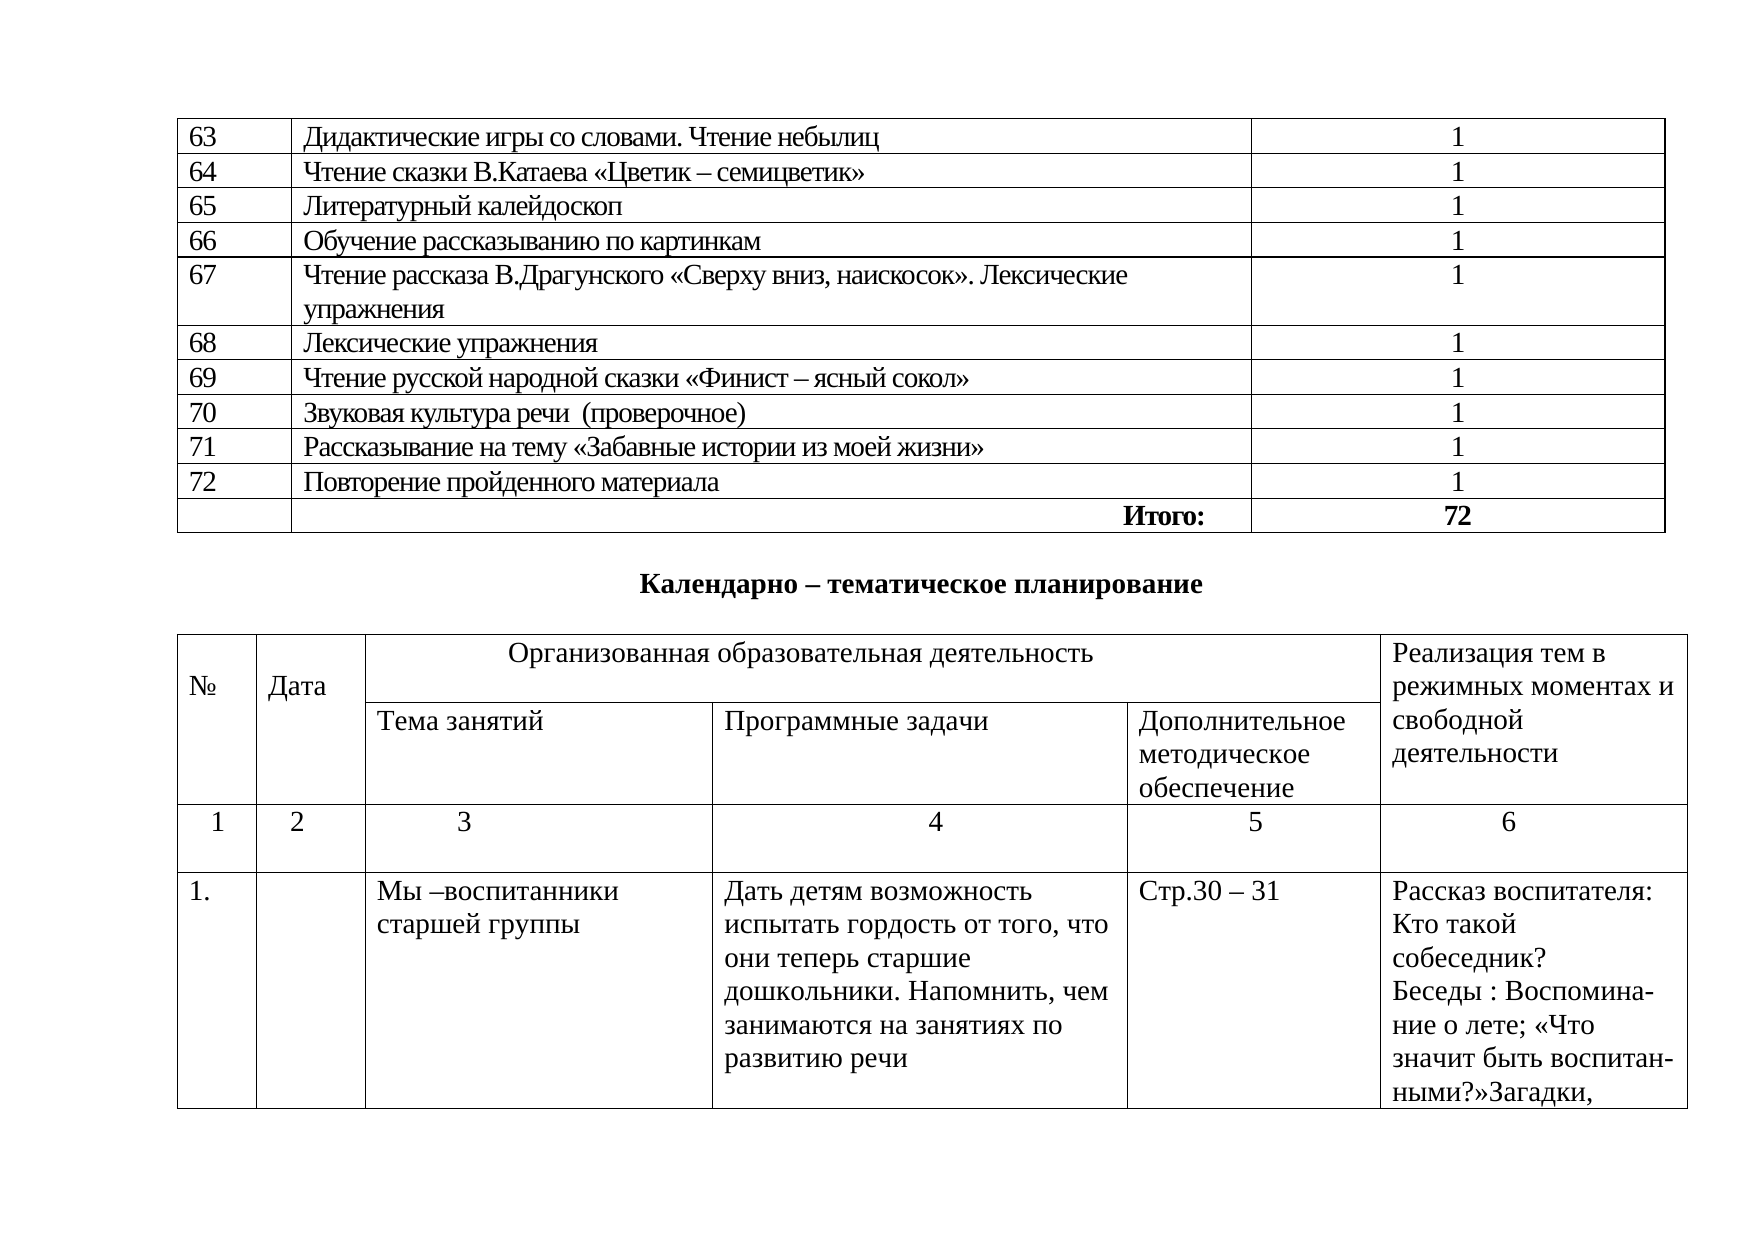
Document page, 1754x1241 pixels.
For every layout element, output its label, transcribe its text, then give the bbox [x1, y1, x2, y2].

table_cell Итого: [292, 499, 1251, 532]
text Календарно – тематическое планирование [177, 567, 1665, 600]
table_cell Стр.30 – 31 [1128, 873, 1380, 1107]
table_cell Повторение пройденного материала [292, 464, 1251, 497]
table_cell 3 [366, 805, 712, 872]
table_cell Литературный калейдоскоп [292, 188, 1251, 222]
table_cell 67 [178, 258, 291, 324]
table_cell 1 [1252, 154, 1664, 187]
table_header Организованная образовательная деятельность [366, 635, 1380, 702]
table_cell 1 [1252, 119, 1664, 153]
table_cell Рассказывание на тему «Забавные истории из моей жизни» [292, 429, 1251, 463]
table_cell 70 [178, 395, 291, 428]
table_cell 1 [178, 805, 256, 872]
table_cell 1. [178, 873, 256, 1107]
table_cell 63 [178, 119, 291, 153]
table_cell Обучение рассказыванию по картинкам [292, 223, 1251, 256]
table_cell 1 [1252, 258, 1664, 324]
table_cell Дополнительное методическое обеспечение [1128, 703, 1380, 803]
table_cell 66 [178, 223, 291, 256]
table_cell 72 [178, 464, 291, 497]
table_cell Чтение сказки В.Катаева «Цветик – семицветик» [292, 154, 1251, 187]
table_cell 1 [1252, 188, 1664, 222]
table_header Дата [257, 635, 365, 803]
table_cell 68 [178, 326, 291, 359]
table_cell Чтение русской народной сказки «Финист – ясный сокол» [292, 360, 1251, 394]
table_cell 1 [1252, 223, 1664, 256]
table_cell 4 [713, 805, 1127, 872]
table_cell 64 [178, 154, 291, 187]
table_cell 71 [178, 429, 291, 463]
table_cell [257, 873, 365, 1107]
table_cell 1 [1252, 360, 1664, 394]
table_cell Программные задачи [713, 703, 1127, 803]
table_cell 65 [178, 188, 291, 222]
table_cell 2 [257, 805, 365, 872]
table_cell 1 [1252, 395, 1664, 428]
table_cell 1 [1252, 326, 1664, 359]
table_header Реализация тем в режимных моментах и свободной деятельности [1381, 635, 1687, 803]
table_cell 5 [1128, 805, 1380, 872]
table_cell 69 [178, 360, 291, 394]
table_cell 72 [1252, 499, 1664, 532]
table_cell 6 [1381, 805, 1687, 872]
table_cell Лексические упражнения [292, 326, 1251, 359]
table_cell 1 [1252, 464, 1664, 497]
table_cell Звуковая культура речи (проверочное) [292, 395, 1251, 428]
table_cell 1 [1252, 429, 1664, 463]
table_cell Мы –воспитанники старшей группы [366, 873, 712, 1107]
table_cell Чтение рассказа В.Драгунского «Сверху вниз, наискосок». Лексические упражнения [292, 258, 1251, 324]
table_cell [178, 499, 291, 532]
table_header № [178, 635, 256, 803]
table_cell Тема занятий [366, 703, 712, 803]
table_cell Рассказ воспитателя: Кто такой собеседник? Беседы : Воспомина- ние о лете; «Что значит быть воспитан-ными?»Загадки, [1381, 873, 1687, 1107]
table_cell Дидактические игры со словами. Чтение небылиц [292, 119, 1251, 153]
table_cell Дать детям возможность испытать гордость от того, что они теперь старшие дошкольники. Напомнить, чем занимаются на занятиях по развитию речи [713, 873, 1127, 1107]
